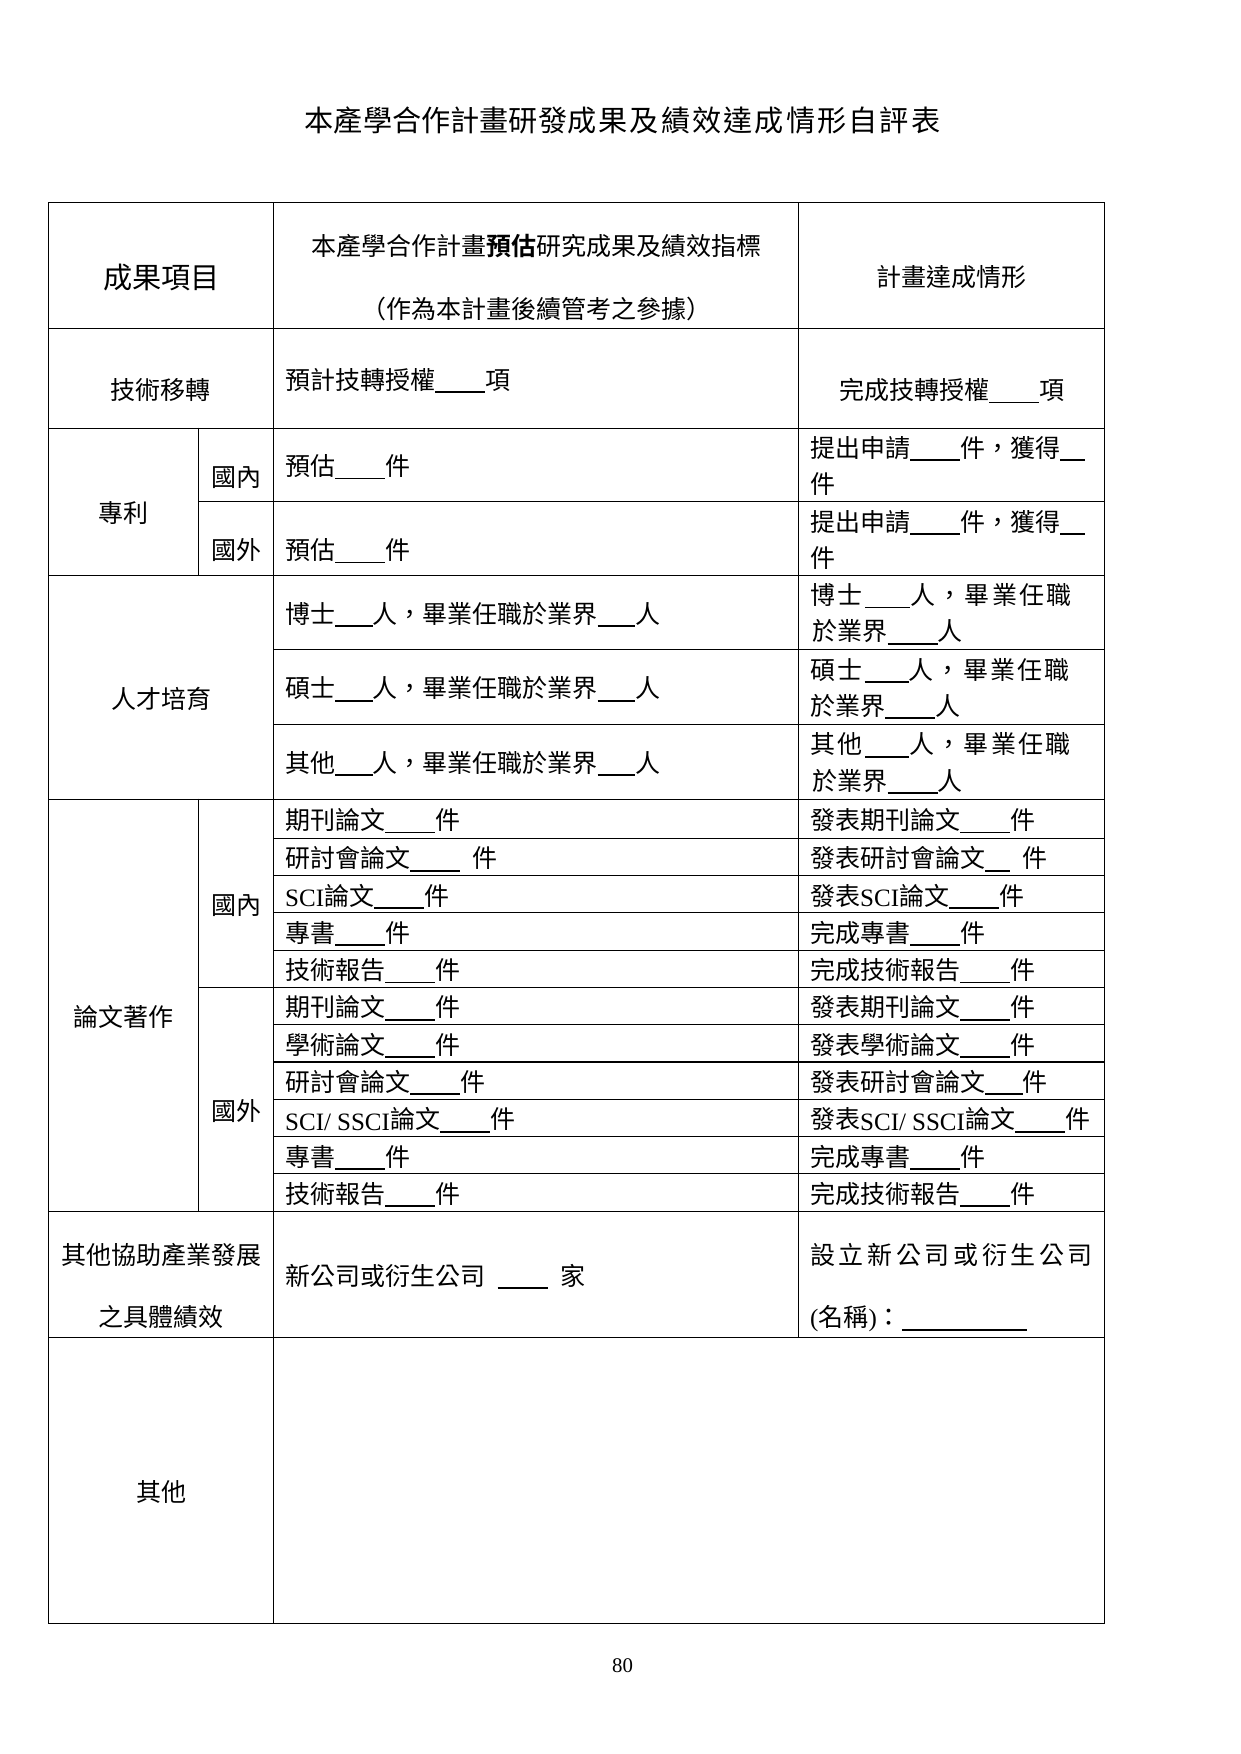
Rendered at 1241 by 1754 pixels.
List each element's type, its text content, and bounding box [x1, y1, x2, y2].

table_cell 提出申請 件，獲得 件 [799, 502, 1104, 574]
table_cell 設立新公司或衍生公司(名稱)： [799, 1212, 1104, 1337]
table_cell 發表期刊論文 件 [799, 988, 1104, 1024]
table_cell 學術論文 件 [274, 1025, 798, 1061]
table_cell 博士 人，畢業任職於業界 人 [799, 576, 1104, 649]
table_cell 其他協助產業發展之具體績效 [49, 1212, 273, 1337]
table_cell 研討會論文 件 [274, 1063, 798, 1099]
table_cell 其他 人，畢業任職於業界 人 [799, 725, 1104, 798]
table_cell 發表SCI/ SSCI論文 件 [799, 1100, 1104, 1136]
table_cell 期刊論文 件 [274, 800, 798, 838]
table_cell 技術報告 件 [274, 951, 798, 987]
table_cell 國內 [199, 800, 273, 987]
table_cell 專書 件 [274, 913, 798, 949]
table_cell 國外 [199, 502, 273, 574]
table_cell 人才培育 [49, 576, 273, 798]
table_cell 完成技術報告 件 [799, 951, 1104, 987]
table_cell 發表學術論文 件 [799, 1025, 1104, 1061]
table_header 計畫達成情形 [799, 203, 1104, 328]
table_cell 專利 [49, 429, 198, 574]
table_cell 發表期刊論文 件 [799, 800, 1104, 838]
table_cell 國外 [199, 988, 273, 1211]
table_cell 其他 [49, 1338, 273, 1623]
table_header 本產學合作計畫預估研究成果及績效指標 （作為本計畫後續管考之參據） [274, 203, 798, 328]
table_cell 技術報告 件 [274, 1174, 798, 1211]
table_cell 新公司或衍生公司 家 [274, 1212, 798, 1337]
table_cell 完成專書 件 [799, 913, 1104, 949]
table_cell 提出申請 件，獲得 件 [799, 429, 1104, 501]
table_cell 專書 件 [274, 1137, 798, 1173]
table_cell 論文著作 [49, 800, 198, 1211]
table_cell 完成技轉授權 項 [799, 329, 1104, 427]
table_cell 博士 人，畢業任職於業界 人 [274, 576, 798, 649]
table_cell 預估 件 [274, 502, 798, 574]
table_cell 其他 人，畢業任職於業界 人 [274, 725, 798, 798]
table_cell SCI論文 件 [274, 876, 798, 912]
table_cell 發表研討會論文 件 [799, 839, 1104, 875]
table_cell 碩士 人，畢業任職於業界 人 [799, 650, 1104, 724]
table_cell 完成技術報告 件 [799, 1174, 1104, 1211]
table_cell 發表研討會論文 件 [799, 1063, 1104, 1099]
table_cell SCI/ SSCI論文 件 [274, 1100, 798, 1136]
table_cell 預計技轉授權 項 [274, 329, 798, 427]
table_cell 碩士 人，畢業任職於業界 人 [274, 650, 798, 724]
table_cell 技術移轉 [49, 329, 273, 427]
table_cell 完成專書 件 [799, 1137, 1104, 1173]
table_header 成果項目 [49, 203, 273, 328]
table_cell 研討會論文 件 [274, 839, 798, 875]
table_cell 國內 [199, 429, 273, 501]
table_cell 預估 件 [274, 429, 798, 501]
table_cell 發表SCI論文 件 [799, 876, 1104, 912]
table_cell [274, 1338, 1104, 1623]
text 本產學合作計畫研發成果及績效達成情形自評表 [75, 77, 1169, 139]
table_cell 期刊論文 件 [274, 988, 798, 1024]
